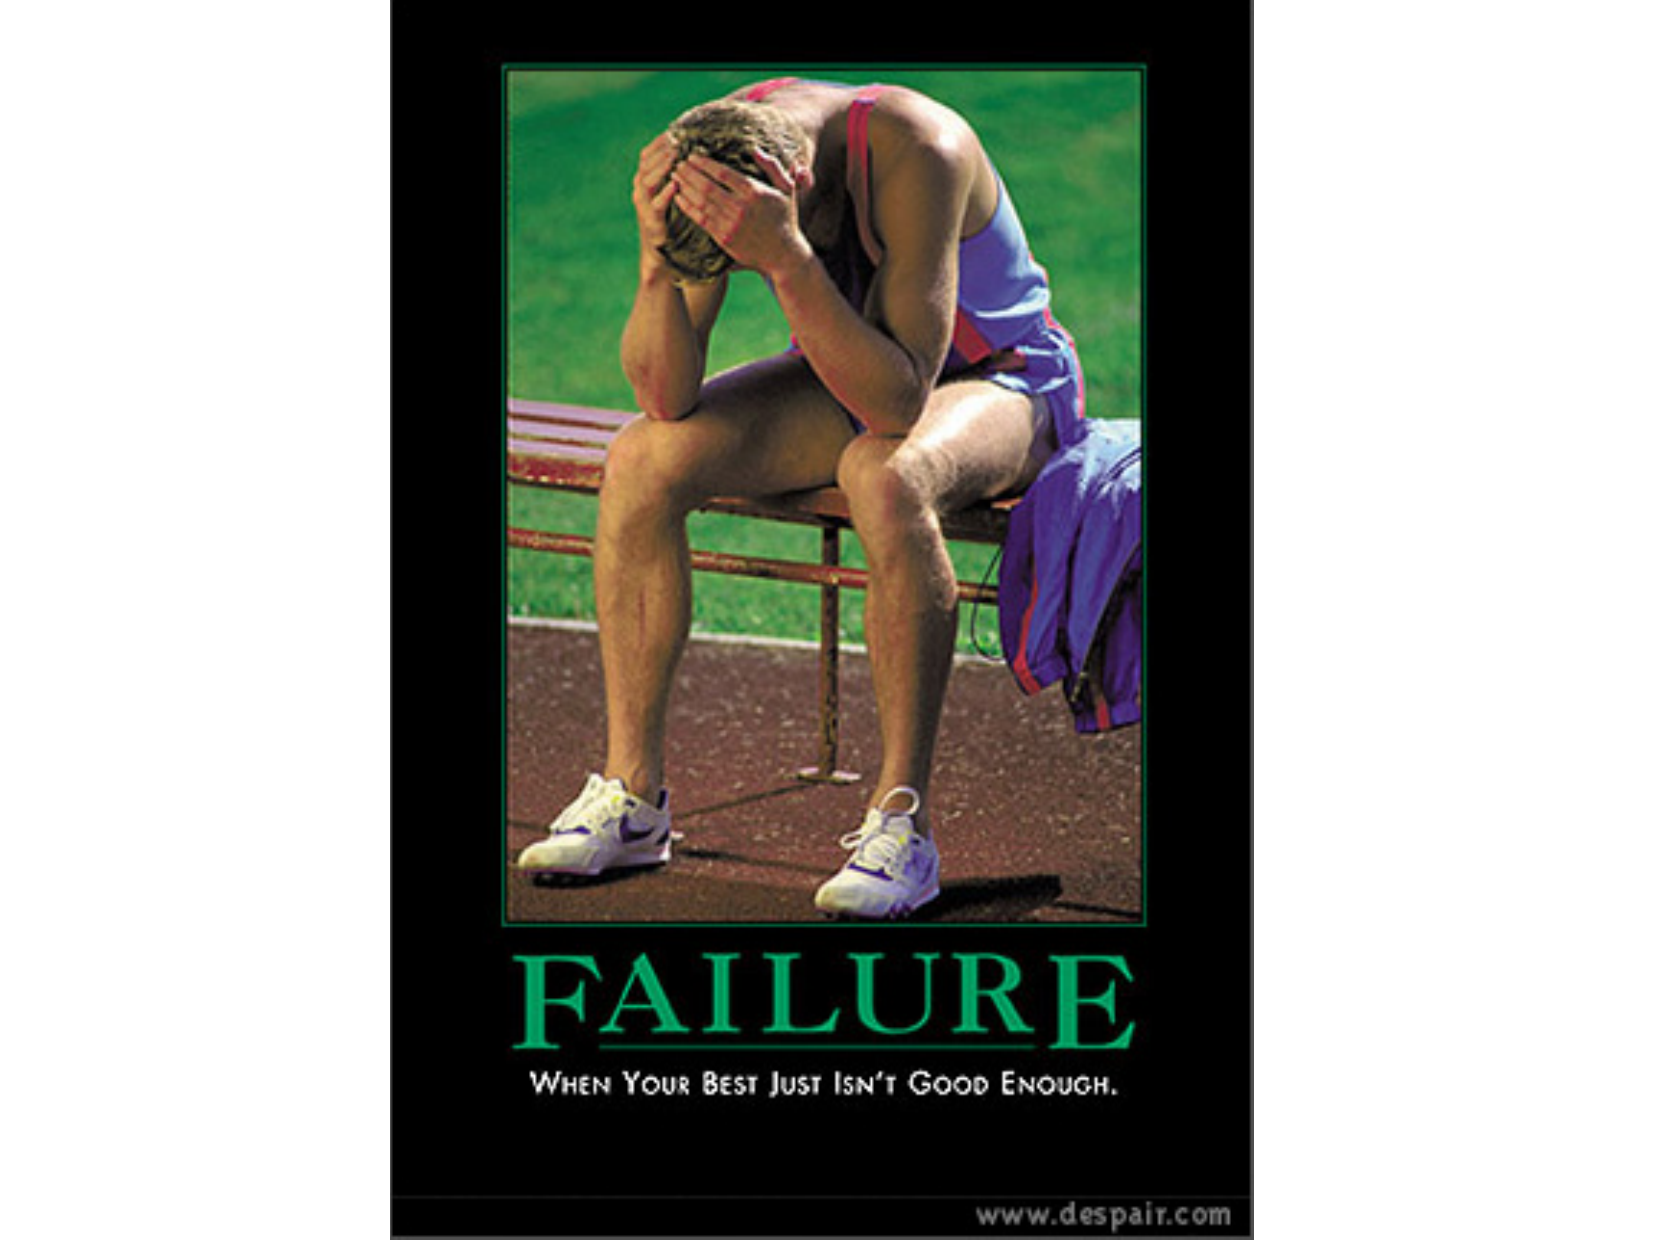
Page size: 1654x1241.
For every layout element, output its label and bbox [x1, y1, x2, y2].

picture [390, 0, 1254, 1240]
